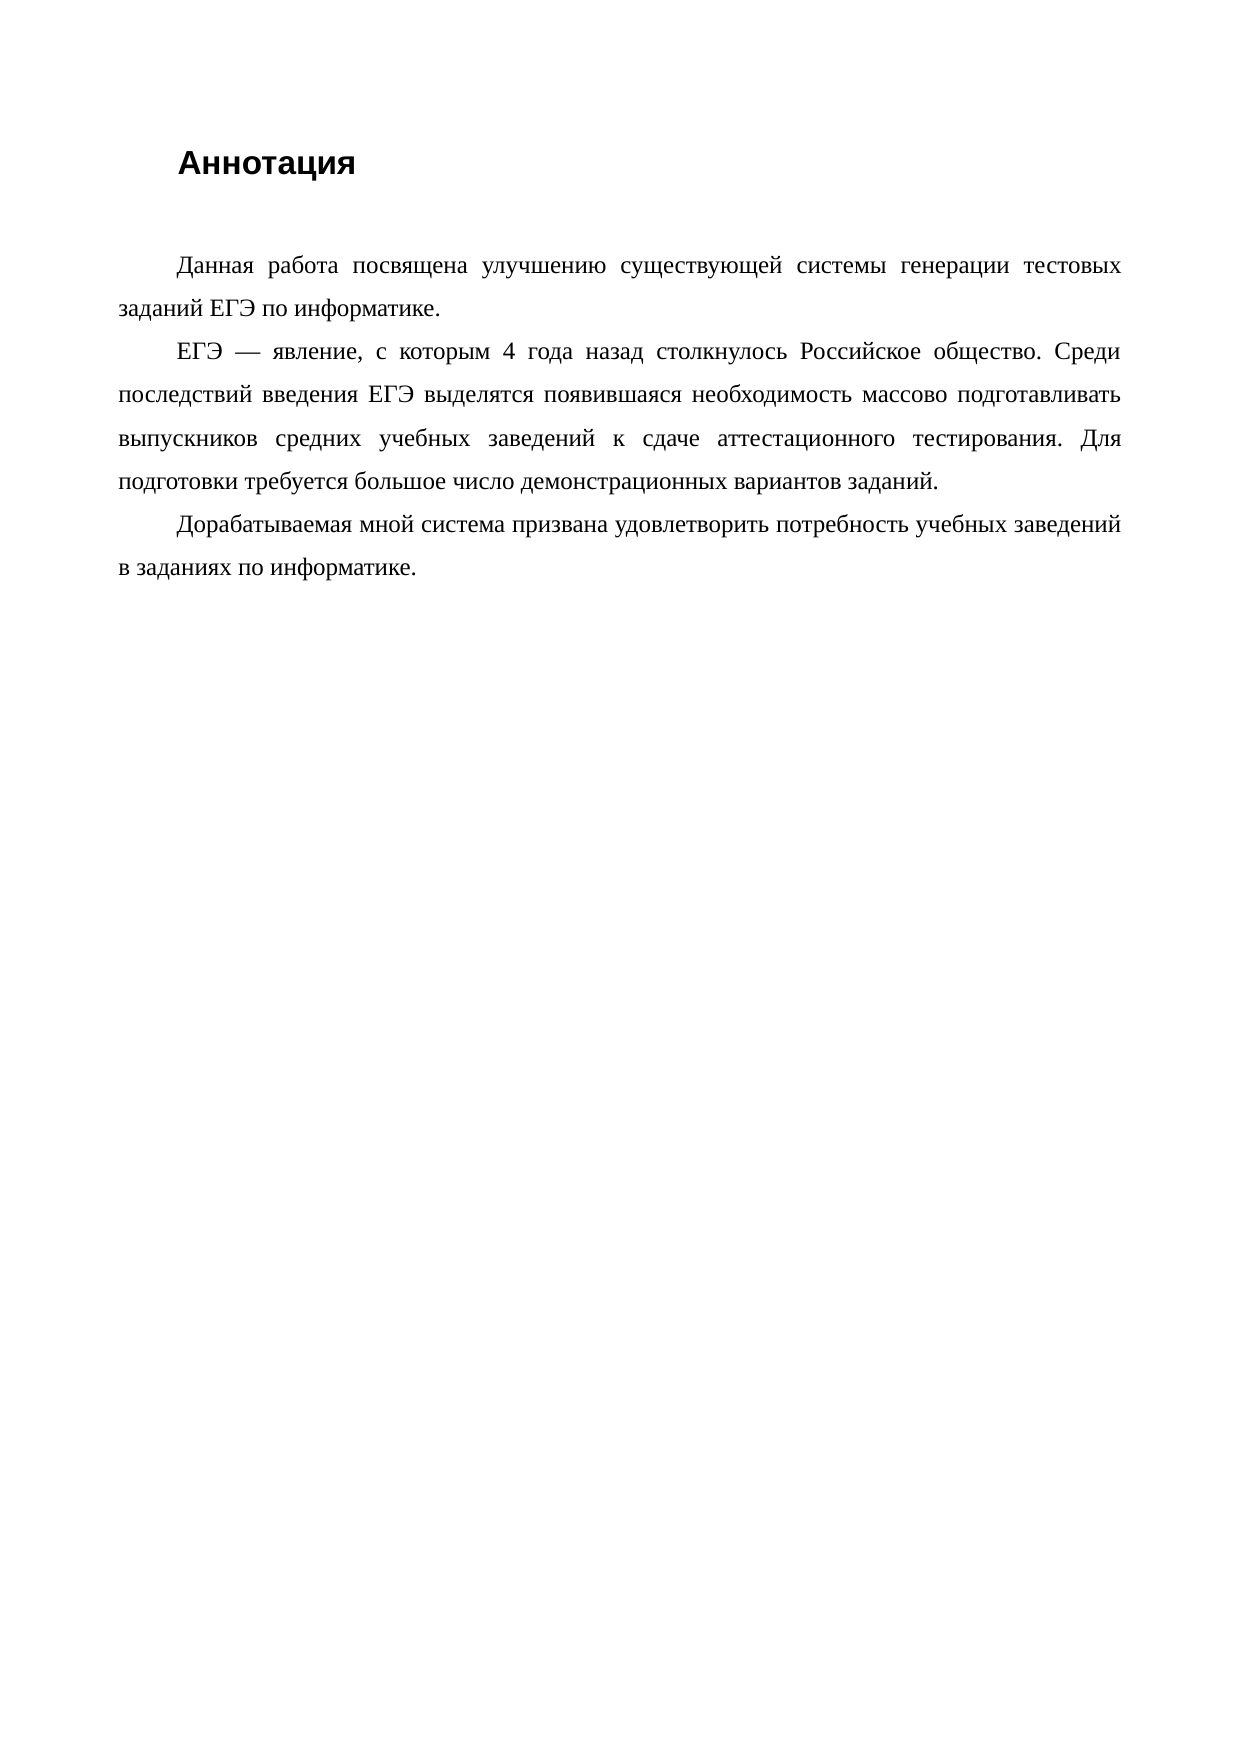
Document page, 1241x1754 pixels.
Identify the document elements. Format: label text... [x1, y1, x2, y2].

text Данная работа посвящена улучшению существующей системы генерации тестовых заданий ЕГЭ по информатике. [118, 250, 1122, 322]
text Дорабатываемая мной система призвана удовлетворить потребность учебных заведений в заданиях по информатике. [118, 509, 1122, 581]
text ЕГЭ — явление, с которым 4 года назад столкнулось Российское общество. Среди последствий введения ЕГЭ выделятся появившаяся необходимость массово подготавливать выпускников средних учебных заведений к сдаче аттестационного тестирования. Для подготовки требуется большое число демонстрационных вариантов заданий. [118, 336, 1122, 494]
subtitle Аннотация [177, 143, 1122, 182]
